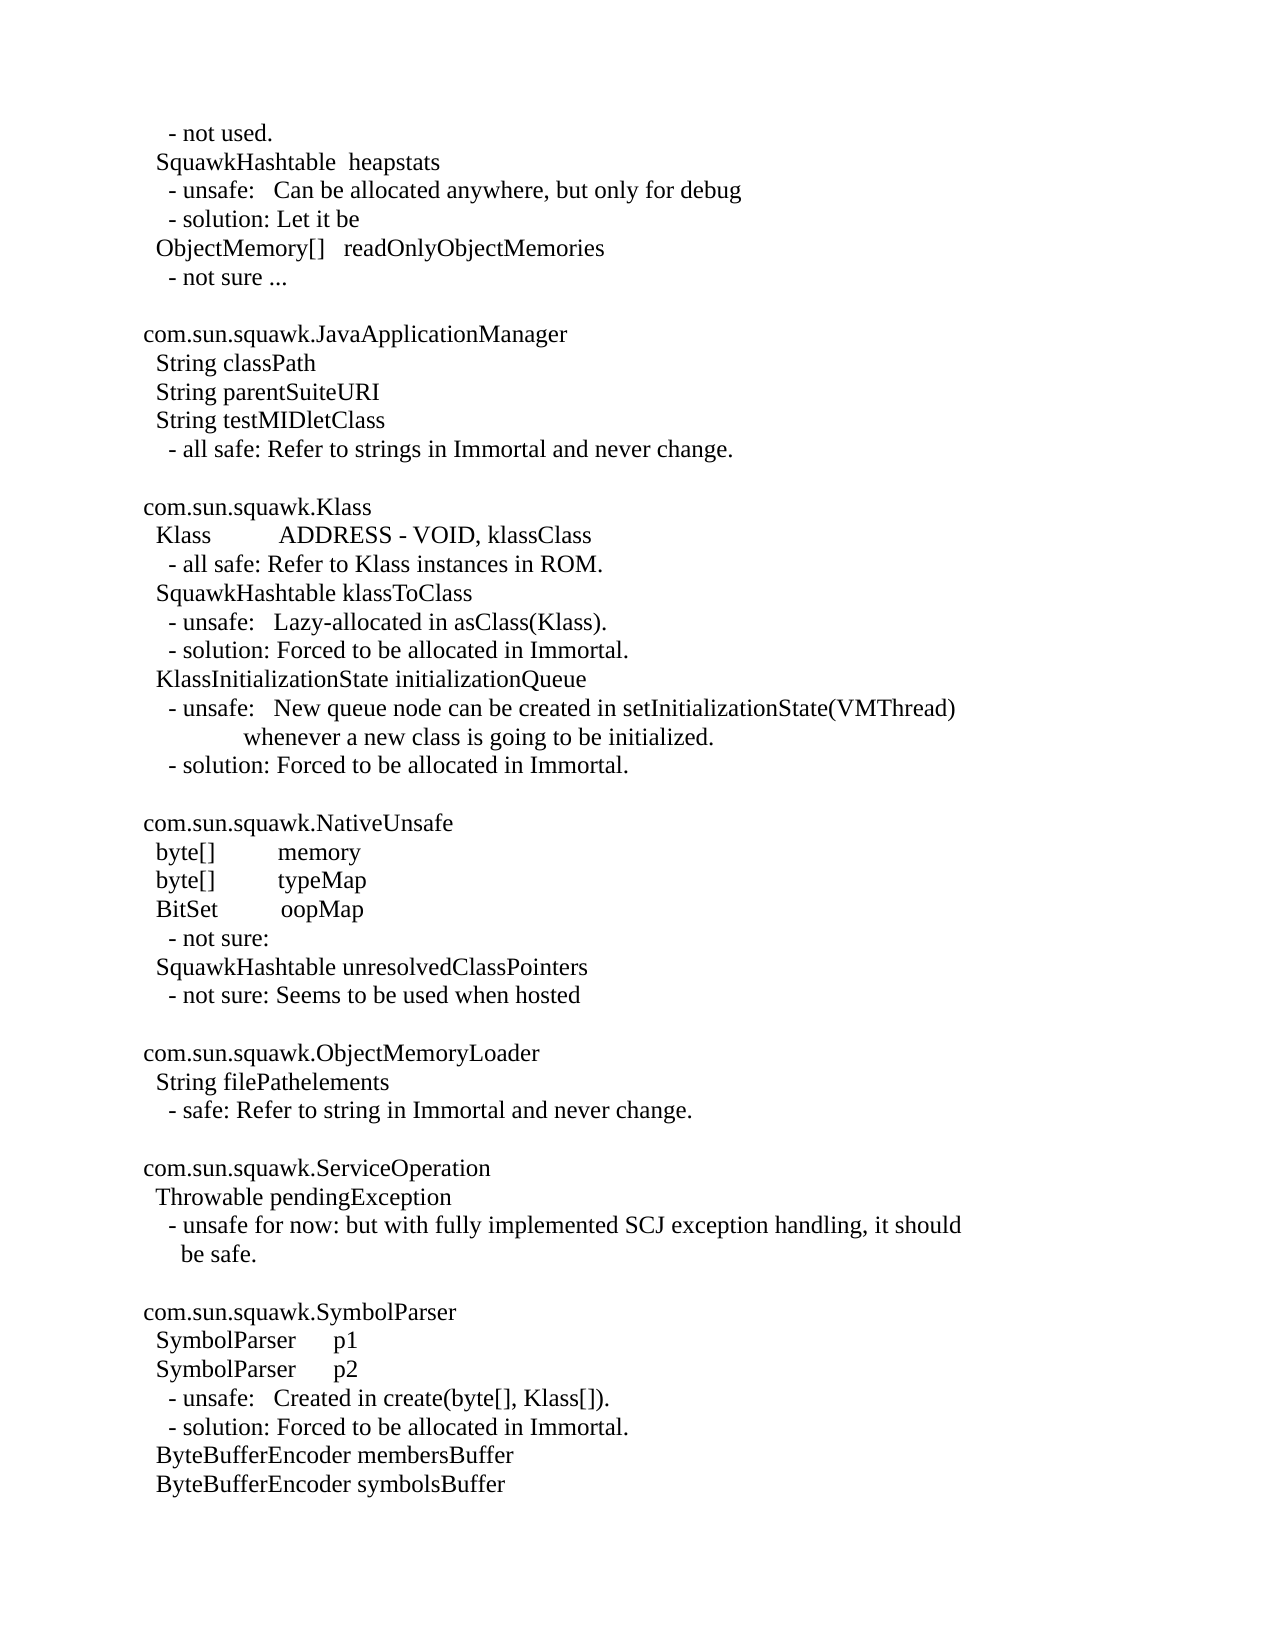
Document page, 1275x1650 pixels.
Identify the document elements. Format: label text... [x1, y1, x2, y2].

text Klass ADDRESS - VOID, klassClass [118, 521, 1157, 549]
text - not sure ... [118, 262, 1157, 291]
text String filePathelements [118, 1067, 1157, 1096]
text com.sun.squawk.Klass [118, 492, 1157, 521]
text com.sun.squawk.ServiceOperation [118, 1153, 1157, 1182]
text - not sure: [118, 923, 1157, 952]
text - solution: Forced to be allocated in Immortal. [118, 636, 1157, 664]
text - unsafe for now: but with fully implemented SCJ exception handling, it should [118, 1211, 1157, 1239]
text ByteBufferEncoder membersBuffer [118, 1441, 1157, 1469]
text - solution: Let it be [118, 204, 1157, 233]
text SymbolParser p1 [118, 1326, 1157, 1354]
text - all safe: Refer to strings in Immortal and never change. [118, 434, 1157, 463]
text String parentSuiteURI [118, 377, 1157, 406]
text com.sun.squawk.NativeUnsafe [118, 808, 1157, 837]
text String classPath [118, 348, 1157, 377]
text Throwable pendingException [118, 1182, 1157, 1211]
text KlassInitializationState initializationQueue [118, 664, 1157, 693]
text - all safe: Refer to Klass instances in ROM. [118, 549, 1157, 578]
text SquawkHashtable klassToClass [118, 578, 1157, 607]
text byte[] memory [118, 837, 1157, 866]
text SquawkHashtable unresolvedClassPointers [118, 952, 1157, 981]
text - not used. [118, 118, 1157, 147]
text - solution: Forced to be allocated in Immortal. [118, 1412, 1157, 1441]
text BitSet oopMap [118, 894, 1157, 923]
text SymbolParser p2 [118, 1354, 1157, 1383]
text - unsafe: Lazy-allocated in asClass(Klass). [118, 607, 1157, 636]
text - unsafe: Created in create(byte[], Klass[]). [118, 1383, 1157, 1412]
text com.sun.squawk.SymbolParser [118, 1297, 1157, 1326]
text String testMIDletClass [118, 406, 1157, 434]
text ByteBufferEncoder symbolsBuffer [118, 1469, 1157, 1498]
text - unsafe: New queue node can be created in setInitializationState(VMThread) [118, 693, 1157, 722]
text SquawkHashtable heapstats [118, 147, 1157, 176]
text - solution: Forced to be allocated in Immortal. [118, 751, 1157, 779]
text whenever a new class is going to be initialized. [118, 722, 1157, 751]
text com.sun.squawk.ObjectMemoryLoader [118, 1038, 1157, 1067]
text ObjectMemory[] readOnlyObjectMemories [118, 233, 1157, 262]
text byte[] typeMap [118, 866, 1157, 894]
text be safe. [118, 1239, 1157, 1268]
text com.sun.squawk.JavaApplicationManager [118, 319, 1157, 348]
text - unsafe: Can be allocated anywhere, but only for debug [118, 176, 1157, 204]
text - safe: Refer to string in Immortal and never change. [118, 1096, 1157, 1124]
text - not sure: Seems to be used when hosted [118, 981, 1157, 1009]
